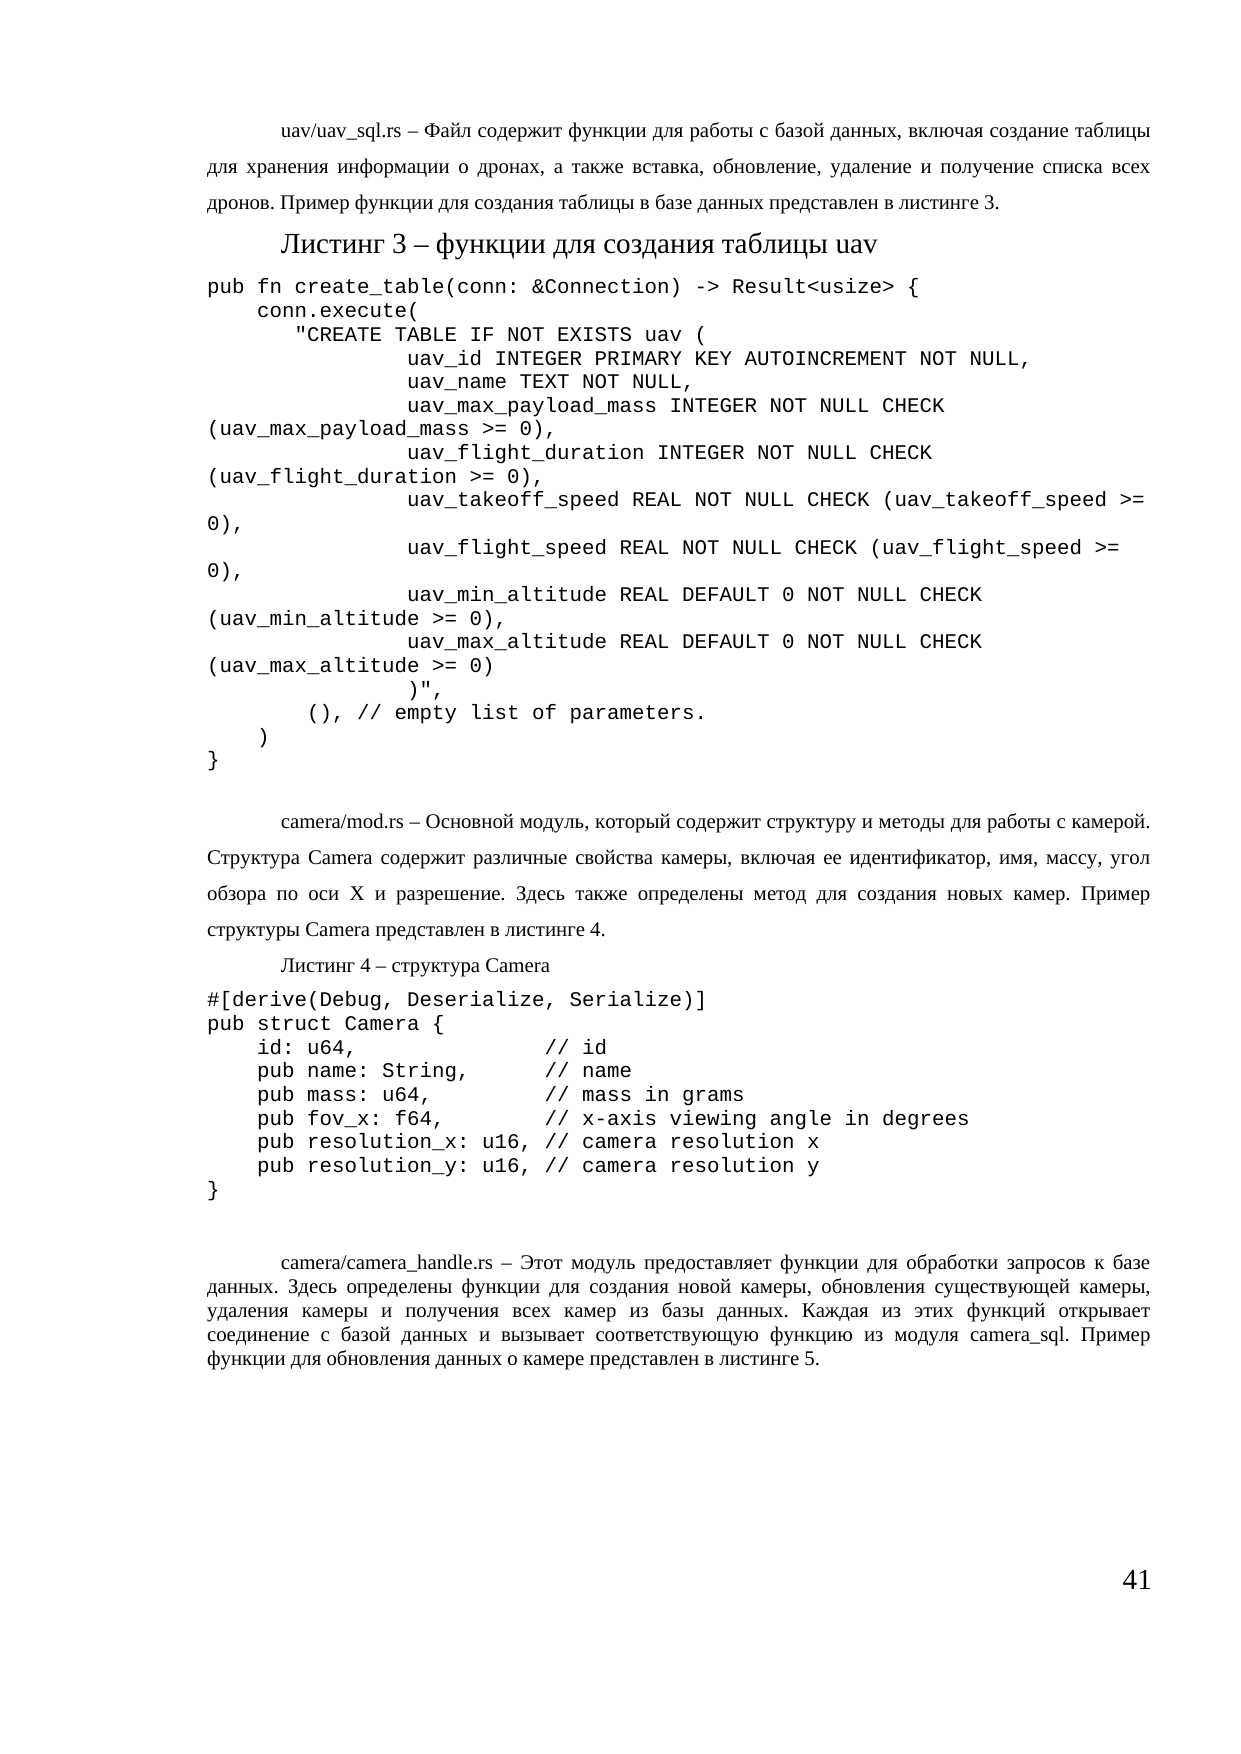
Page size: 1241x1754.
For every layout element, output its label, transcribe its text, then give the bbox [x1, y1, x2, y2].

text Листинг 4 – структура Camera [207, 953, 1152, 977]
text uav_min_altitude REAL DEFAULT 0 NOT NULL CHECK (uav_min_altitude >= 0), [207, 584, 1152, 631]
text pub fov_x: f64, // x-axis viewing angle in degrees [207, 1108, 1152, 1131]
text uav_flight_duration INTEGER NOT NULL CHECK (uav_flight_duration >= 0), [207, 442, 1152, 489]
text } [207, 1178, 1152, 1202]
text ) [207, 726, 1152, 749]
text uav_max_altitude REAL DEFAULT 0 NOT NULL CHECK (uav_max_altitude >= 0) [207, 631, 1152, 678]
text conn.execute( [207, 300, 1152, 324]
text )", [207, 678, 1152, 702]
text uav_name TEXT NOT NULL, [207, 371, 1152, 395]
text "CREATE TABLE IF NOT EXISTS uav ( [207, 324, 1152, 347]
text uav_flight_speed REAL NOT NULL CHECK (uav_flight_speed >= 0), [207, 537, 1152, 584]
text uav_takeoff_speed REAL NOT NULL CHECK (uav_takeoff_speed >= 0), [207, 489, 1152, 537]
text uav_id INTEGER PRIMARY KEY AUTOINCREMENT NOT NULL, [207, 347, 1152, 371]
text } [207, 749, 1152, 773]
text camera/mod.rs – Основной модуль, который содержит структуру и методы для работы с камерой. Структура Camera содержит различные свойства камеры, включая ее идентификатор, имя, массу, угол обзора по оси X и разрешение. Здесь также определены метод для создания новых камер. Пример структуры Camera представлен в листинге 4. [207, 809, 1152, 941]
text pub resolution_x: u16, // camera resolution x [207, 1131, 1152, 1155]
text (), // empty list of parameters. [207, 702, 1152, 726]
text pub struct Camera { [207, 1013, 1152, 1037]
text pub name: String, // name [207, 1060, 1152, 1084]
text camera/camera_handle.rs – Этот модуль предоставляет функции для обработки запросов к базе данных. Здесь определены функции для создания новой камеры, обновления существующей камеры, удаления камеры и получения всех камер из базы данных. Каждая из этих функций открывает соединение с базой данных и вызывает соответствующую функцию из модуля camera_sql. Пример функции для обновления данных о камере представлен в листинге 5. [207, 1250, 1152, 1370]
text pub mass: u64, // mass in grams [207, 1084, 1152, 1108]
text id: u64, // id [207, 1037, 1152, 1060]
text Листинг 3 – функции для создания таблицы uav [207, 226, 1152, 260]
text pub fn create_table(conn: &Connection) -> Result<usize> { [207, 277, 1152, 300]
text uav_max_payload_mass INTEGER NOT NULL CHECK (uav_max_payload_mass >= 0), [207, 395, 1152, 442]
text #[derive(Debug, Deserialize, Serialize)] [207, 989, 1152, 1013]
text pub resolution_y: u16, // camera resolution y [207, 1155, 1152, 1178]
text uav/uav_sql.rs – Файл содержит функции для работы с базой данных, включая создание таблицы для хранения информации о дронах, а также вставка, обновление, удаление и получение списка всех дронов. Пример функции для создания таблицы в базе данных представлен в листинге 3. [207, 118, 1152, 214]
